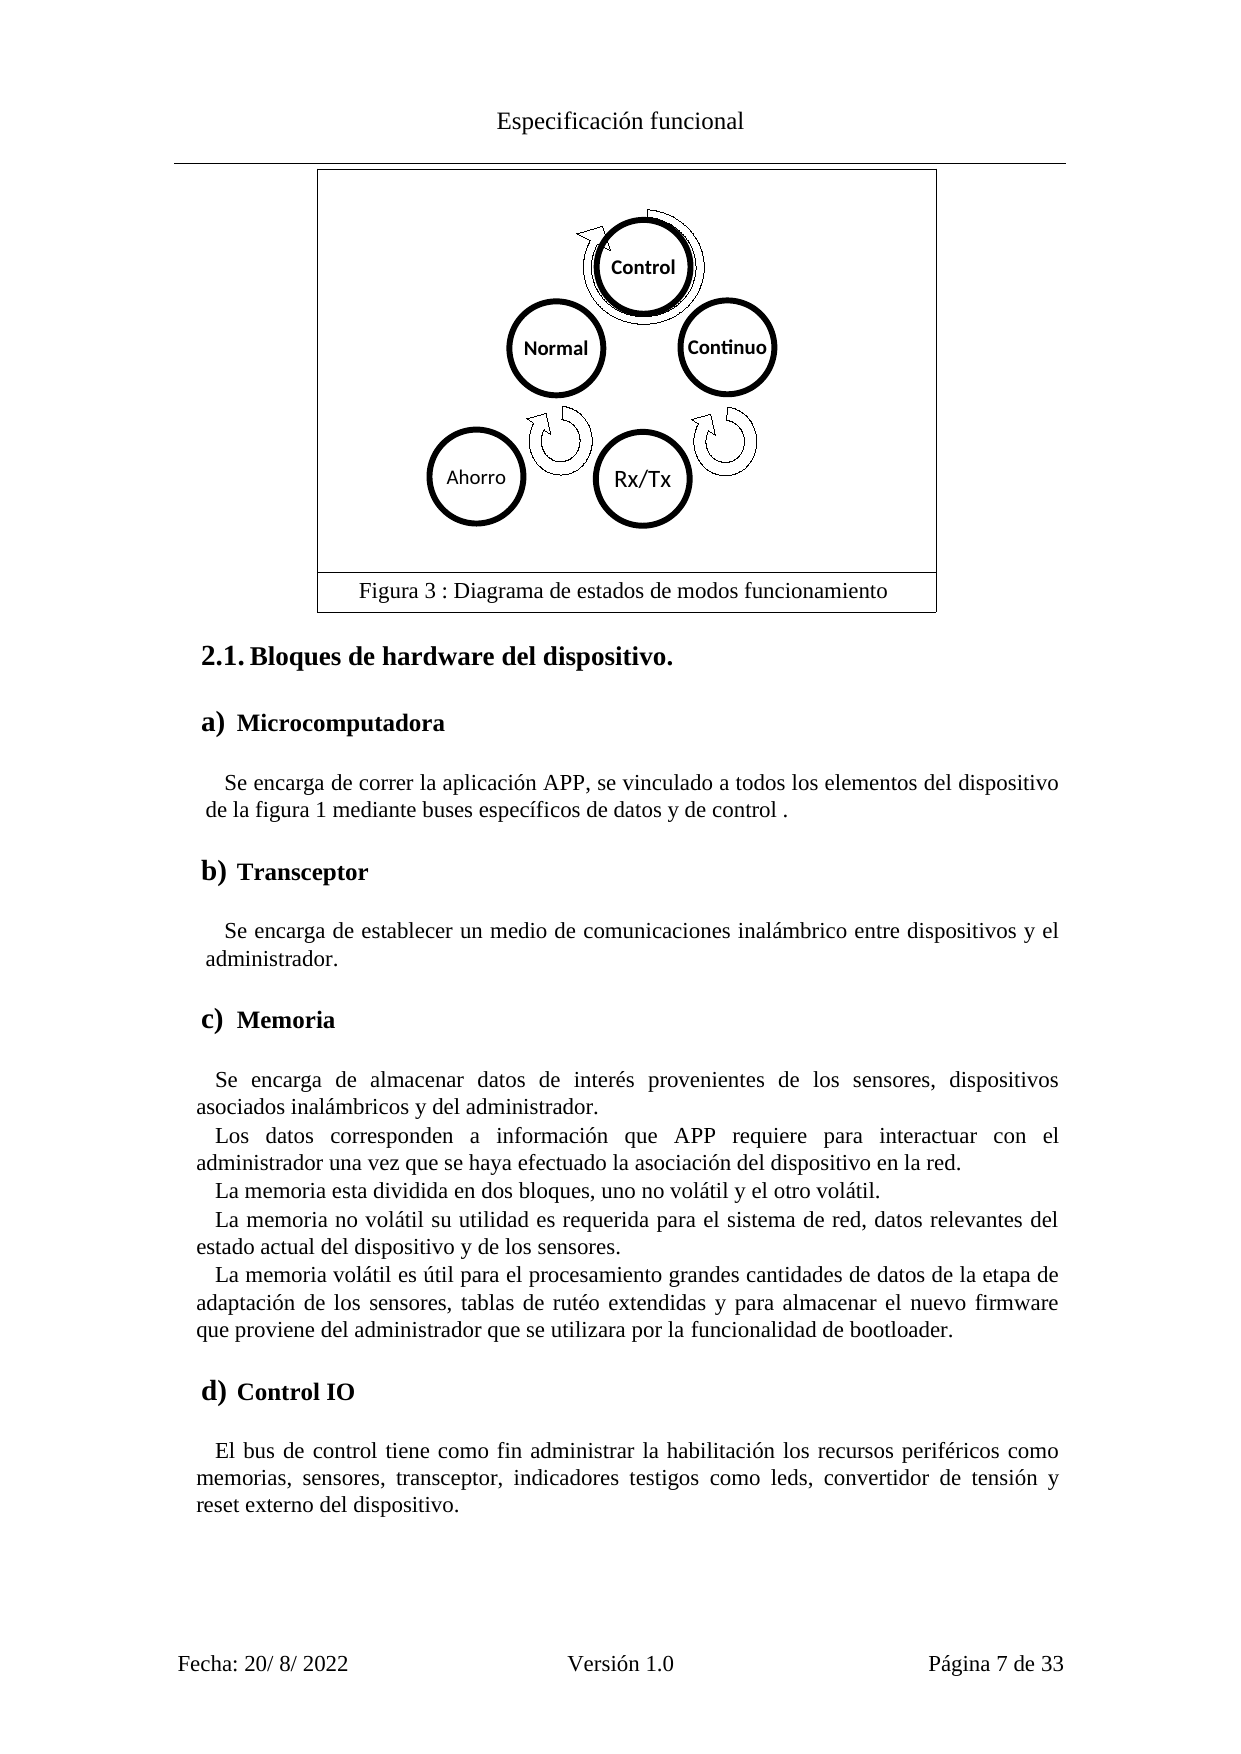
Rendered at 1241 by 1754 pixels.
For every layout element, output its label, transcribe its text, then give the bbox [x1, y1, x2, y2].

text La memoria no volátil su utilidad es requerida para el sistema de red, datos relevantes del estado actual del dispositivo y de los sensores. [196, 1206, 1061, 1259]
text Se encarga de correr la aplicación APP, se vinculado a todos los elementos del dispositivo de la figura 1 mediante buses específicos de datos y de control . [205, 769, 1061, 822]
list Transceptor [201, 853, 1064, 887]
text Se encarga de almacenar datos de interés provenientes de los sensores, dispositivos asociados inalámbricos y del administrador. [196, 1066, 1061, 1119]
table_cell Figura 3 : Diagrama de estados de modos funcionamiento [318, 573, 936, 612]
list Control IO [201, 1373, 1064, 1406]
text Se encarga de establecer un medio de comunicaciones inalámbrico entre dispositivos y el administrador. [205, 917, 1061, 971]
text La memoria volátil es útil para el procesamiento grandes cantidades de datos de la etapa de adaptación de los sensores, tablas de rutéo extendidas y para almacenar el nuevo firmware que proviene del administrador que se utilizara por la funcionalidad de bootloader. [196, 1262, 1061, 1342]
text La memoria esta dividida en dos bloques, uno no volátil y el otro volátil. [196, 1177, 1061, 1204]
table_header [318, 170, 936, 572]
text Los datos corresponden a información que APP requiere para interactuar con el administrador una vez que se haya efectuado la asociación del dispositivo en la red. [196, 1122, 1061, 1175]
subtitle Bloques de hardware del dispositivo. [201, 638, 1064, 671]
list Microcomputadora [201, 704, 1064, 738]
text El bus de control tiene como fin administrar la habilitación los recursos periféricos como memorias, sensores, transceptor, indicadores testigos como leds, convertidor de tensión y reset externo del dispositivo. [196, 1437, 1061, 1518]
list Memoria [201, 1002, 1064, 1035]
